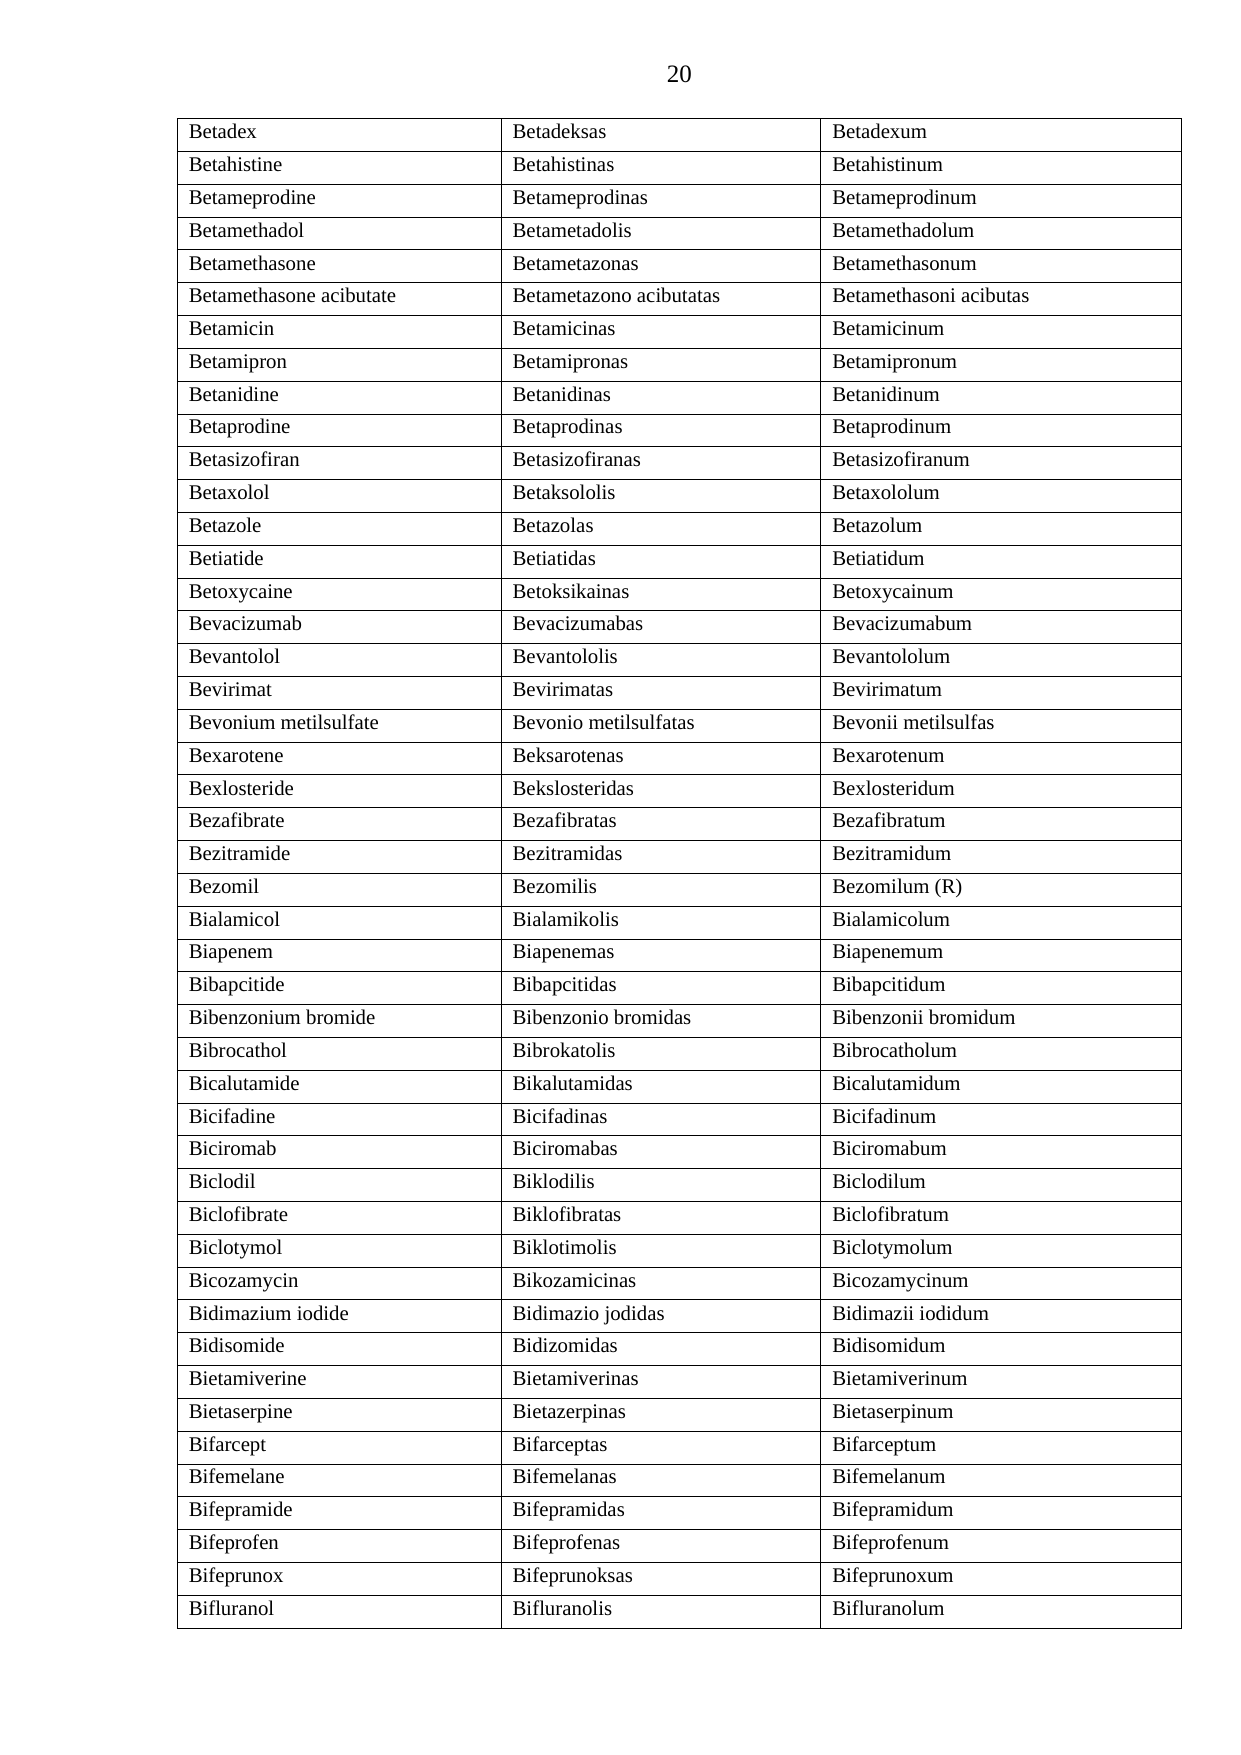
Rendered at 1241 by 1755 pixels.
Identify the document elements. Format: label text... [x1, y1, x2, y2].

table_cell Betanidinum [821, 382, 1181, 413]
table_cell Bietaserpine [178, 1399, 501, 1431]
table_cell Bevantololum [821, 644, 1181, 676]
table_cell Bezomil [178, 874, 501, 906]
table_cell Bevonii metilsulfas [821, 710, 1181, 742]
table_cell Bietamiverine [178, 1366, 501, 1398]
table_cell Bezitramide [178, 841, 501, 873]
table_cell Betasizofiranum [821, 447, 1181, 479]
table_cell Biclodilum [821, 1169, 1181, 1201]
table_cell Bietaserpinum [821, 1399, 1181, 1431]
table_cell Bibenzonii bromidum [821, 1005, 1181, 1037]
table_cell Betazolas [502, 513, 820, 545]
table_cell Betadex [178, 119, 501, 151]
table_cell Bidisomidum [821, 1333, 1181, 1365]
table_cell Betamethasone acibutate [178, 283, 501, 315]
table_cell Betahistinas [502, 152, 820, 184]
table_cell Biklofibratas [502, 1202, 820, 1234]
table_cell Betamipronas [502, 349, 820, 381]
table_cell Bicifadine [178, 1104, 501, 1135]
table_cell Bezafibratum [821, 808, 1181, 840]
table_cell Betametazonas [502, 250, 820, 282]
table_cell Bevacizumab [178, 611, 501, 643]
table_cell Bekslosteridas [502, 775, 820, 807]
table_cell Betaprodinum [821, 415, 1181, 446]
table_cell Bibrocathol [178, 1038, 501, 1070]
table_cell Betiatide [178, 546, 501, 577]
table_cell Betametadolis [502, 218, 820, 249]
table_cell Betadexum [821, 119, 1181, 151]
table_cell Betameprodinum [821, 185, 1181, 217]
table_cell Betamethasoni acibutas [821, 283, 1181, 315]
table_cell Bibrokatolis [502, 1038, 820, 1070]
table_cell Bexarotene [178, 743, 501, 774]
table_cell Bifemelanum [821, 1465, 1181, 1496]
table_cell Bikalutamidas [502, 1071, 820, 1102]
table_cell Bietamiverinum [821, 1366, 1181, 1398]
table_cell Bicalutamide [178, 1071, 501, 1102]
table_cell Betamipron [178, 349, 501, 381]
table_cell Betamicinum [821, 316, 1181, 348]
table_cell Biklotimolis [502, 1235, 820, 1267]
table_cell Betoxycaine [178, 579, 501, 610]
table_cell Beksarotenas [502, 743, 820, 774]
table_cell Bidimazium iodide [178, 1300, 501, 1332]
table_cell Bicozamycin [178, 1268, 501, 1299]
table_cell Bifeprunoksas [502, 1563, 820, 1595]
table_cell Bevacizumabas [502, 611, 820, 643]
table_cell Betaxolol [178, 480, 501, 512]
table_cell Bibapcitidas [502, 972, 820, 1004]
table_cell Biklodilis [502, 1169, 820, 1201]
table_cell Biclodil [178, 1169, 501, 1201]
table_cell Bicozamycinum [821, 1268, 1181, 1299]
table_cell Bifepramidum [821, 1497, 1181, 1529]
table_cell Bicifadinum [821, 1104, 1181, 1135]
table_cell Bifeprofen [178, 1530, 501, 1562]
table_cell Bevantolol [178, 644, 501, 676]
table_cell Biclofibrate [178, 1202, 501, 1234]
table_cell Betahistine [178, 152, 501, 184]
table_cell Betiatidas [502, 546, 820, 577]
table_cell Betanidinas [502, 382, 820, 413]
table_cell Betaksololis [502, 480, 820, 512]
table_cell Bifarceptas [502, 1432, 820, 1463]
table_cell Bezomilum (R) [821, 874, 1181, 906]
table_cell Betaxololum [821, 480, 1181, 512]
table_cell Bevirimat [178, 677, 501, 709]
table_cell Bifeprunoxum [821, 1563, 1181, 1595]
table_cell Betamethasonum [821, 250, 1181, 282]
table_cell Bibenzonium bromide [178, 1005, 501, 1037]
table_cell Betazolum [821, 513, 1181, 545]
table_cell Bezomilis [502, 874, 820, 906]
table_cell Betamipronum [821, 349, 1181, 381]
table_cell Bifluranolum [821, 1596, 1181, 1627]
table_cell Biciromab [178, 1136, 501, 1168]
table_cell Bifeprofenum [821, 1530, 1181, 1562]
table_cell Betamethadolum [821, 218, 1181, 249]
table_cell Biapenemas [502, 940, 820, 971]
table_cell Bidimazii iodidum [821, 1300, 1181, 1332]
table_cell Betamicinas [502, 316, 820, 348]
table_cell Bexarotenum [821, 743, 1181, 774]
table_cell Bifeprofenas [502, 1530, 820, 1562]
table_cell Betameprodine [178, 185, 501, 217]
table_cell Betiatidum [821, 546, 1181, 577]
table_cell Biciromabum [821, 1136, 1181, 1168]
table_cell Bidizomidas [502, 1333, 820, 1365]
table_cell Bidimazio jodidas [502, 1300, 820, 1332]
table_cell Betanidine [178, 382, 501, 413]
table_cell Bezitramidum [821, 841, 1181, 873]
table_cell Bevirimatum [821, 677, 1181, 709]
table_cell Bialamicol [178, 907, 501, 938]
table_cell Bifeprunox [178, 1563, 501, 1595]
table_cell Bietamiverinas [502, 1366, 820, 1398]
table_cell Biapenem [178, 940, 501, 971]
table_cell Bifemelanas [502, 1465, 820, 1496]
table_cell Biciromabas [502, 1136, 820, 1168]
table_cell Betasizofiranas [502, 447, 820, 479]
table_cell Bexlosteridum [821, 775, 1181, 807]
table_cell Bicalutamidum [821, 1071, 1181, 1102]
table_cell Betaprodinas [502, 415, 820, 446]
table_cell Bifepramidas [502, 1497, 820, 1529]
table_cell Bexlosteride [178, 775, 501, 807]
table_cell Biclotymolum [821, 1235, 1181, 1267]
table_cell Betaprodine [178, 415, 501, 446]
table_cell Bikozamicinas [502, 1268, 820, 1299]
table_cell Bevirimatas [502, 677, 820, 709]
table_cell Biapenemum [821, 940, 1181, 971]
table_cell Betamethasone [178, 250, 501, 282]
table_cell Bifluranol [178, 1596, 501, 1627]
table_cell Bietazerpinas [502, 1399, 820, 1431]
table_cell Betameprodinas [502, 185, 820, 217]
table_cell Bezitramidas [502, 841, 820, 873]
table_cell Bicifadinas [502, 1104, 820, 1135]
table_cell Bifluranolis [502, 1596, 820, 1627]
table_cell Bibrocatholum [821, 1038, 1181, 1070]
table_cell Bevonio metilsulfatas [502, 710, 820, 742]
table_cell Bezafibrate [178, 808, 501, 840]
table_cell Bialamicolum [821, 907, 1181, 938]
table_cell Bevonium metilsulfate [178, 710, 501, 742]
table_cell Betahistinum [821, 152, 1181, 184]
table_cell Biclotymol [178, 1235, 501, 1267]
table_cell Betamethadol [178, 218, 501, 249]
table_cell Bifemelane [178, 1465, 501, 1496]
table_cell Bifarceptum [821, 1432, 1181, 1463]
table_cell Bibenzonio bromidas [502, 1005, 820, 1037]
table_cell Betazole [178, 513, 501, 545]
table_cell Betametazono acibutatas [502, 283, 820, 315]
table_cell Bezafibratas [502, 808, 820, 840]
table_cell Betasizofiran [178, 447, 501, 479]
table_cell Bevacizumabum [821, 611, 1181, 643]
table_cell Bifepramide [178, 1497, 501, 1529]
table_cell Bibapcitidum [821, 972, 1181, 1004]
table_cell Bevantololis [502, 644, 820, 676]
table_cell Bidisomide [178, 1333, 501, 1365]
table_cell Betoksikainas [502, 579, 820, 610]
table_cell Betamicin [178, 316, 501, 348]
table_cell Bibapcitide [178, 972, 501, 1004]
table_cell Biclofibratum [821, 1202, 1181, 1234]
table_cell Betoxycainum [821, 579, 1181, 610]
table_cell Bifarcept [178, 1432, 501, 1463]
table_cell Betadeksas [502, 119, 820, 151]
table_cell Bialamikolis [502, 907, 820, 938]
